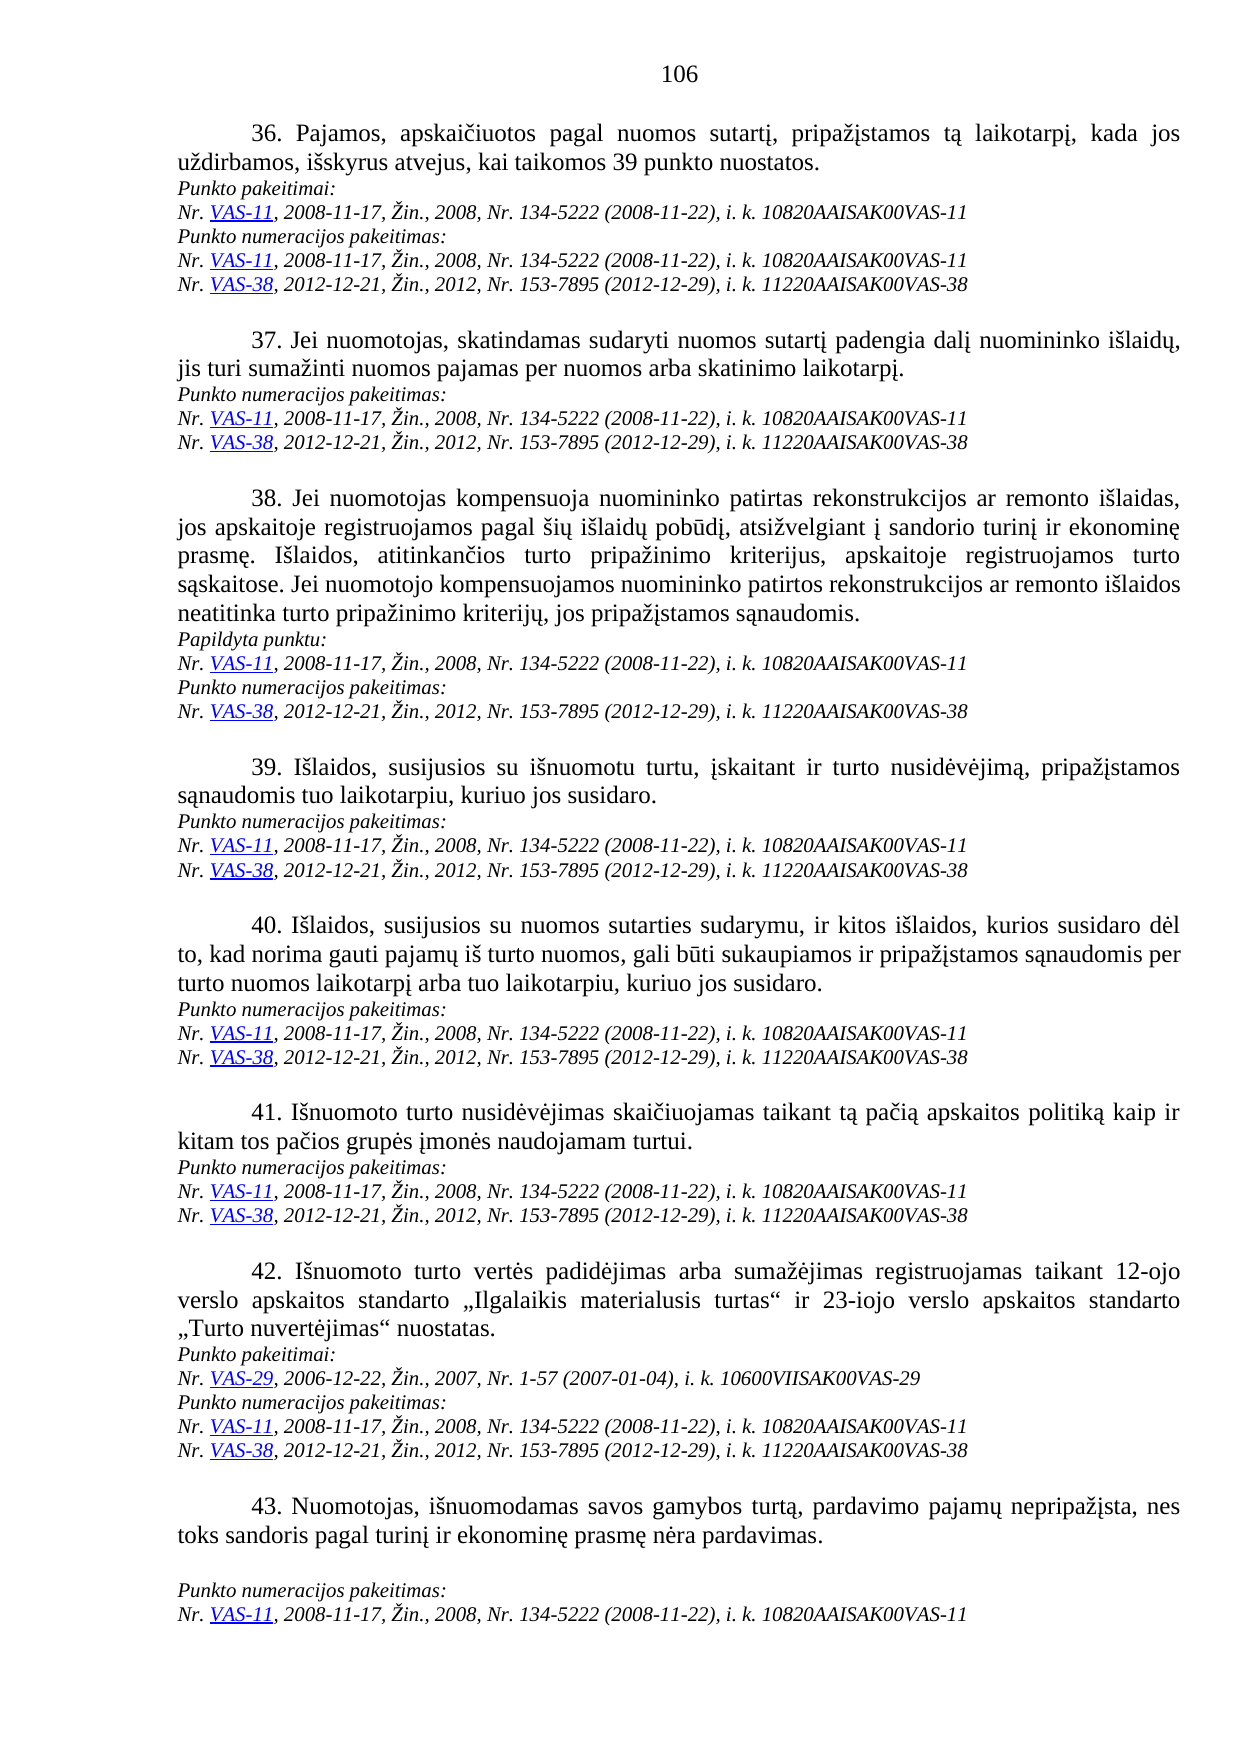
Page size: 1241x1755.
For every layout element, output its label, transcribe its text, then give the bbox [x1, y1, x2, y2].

text 36. Pajamos, apskaičiuotos pagal nuomos sutartį, pripažįstamos tą laikotarpį, kada jos uždirbamos, išskyrus atvejus, kai taikomos 39 punkto nuostatos. [177, 118, 1181, 176]
text Punkto numeracijos pakeitimas: [177, 675, 1181, 699]
text Nr. VAS-29, 2006-12-22, Žin., 2007, Nr. 1-57 (2007-01-04), i. k. 10600VIISAK00VAS-29 [177, 1366, 1181, 1390]
text Nr. VAS-11, 2008-11-17, Žin., 2008, Nr. 134-5222 (2008-11-22), i. k. 10820AAISAK00VAS-11 [177, 200, 1181, 224]
text Nr. VAS-38, 2012-12-21, Žin., 2012, Nr. 153-7895 (2012-12-29), i. k. 11220AAISAK00VAS-38 [177, 1045, 1181, 1069]
text Punkto numeracijos pakeitimas: [177, 809, 1181, 833]
text Nr. VAS-38, 2012-12-21, Žin., 2012, Nr. 153-7895 (2012-12-29), i. k. 11220AAISAK00VAS-38 [177, 430, 1181, 454]
text 39. Išlaidos, susijusios su išnuomotu turtu, įskaitant ir turto nusidėvėjimą, pripažįstamos sąnaudomis tuo laikotarpiu, kuriuo jos susidaro. [177, 752, 1181, 809]
text Nr. VAS-38, 2012-12-21, Žin., 2012, Nr. 153-7895 (2012-12-29), i. k. 11220AAISAK00VAS-38 [177, 1203, 1181, 1227]
text Punkto numeracijos pakeitimas: [177, 382, 1181, 406]
text 38. Jei nuomotojas kompensuoja nuomininko patirtas rekonstrukcijos ar remonto išlaidas, jos apskaitoje registruojamos pagal šių išlaidų pobūdį, atsižvelgiant į sandorio turinį ir ekonominę prasmę. Išlaidos, atitinkančios turto pripažinimo kriterijus, apskaitoje registruojamos turto sąskaitose. Jei nuomotojo kompensuojamos nuomininko patirtos rekonstrukcijos ar remonto išlaidos neatitinka turto pripažinimo kriterijų, jos pripažįstamos sąnaudomis. [177, 483, 1181, 627]
text Nr. VAS-38, 2012-12-21, Žin., 2012, Nr. 153-7895 (2012-12-29), i. k. 11220AAISAK00VAS-38 [177, 857, 1181, 882]
text Papildyta punktu: [177, 627, 1181, 651]
text 41. Išnuomoto turto nusidėvėjimas skaičiuojamas taikant tą pačią apskaitos politiką kaip ir kitam tos pačios grupės įmonės naudojamam turtui. [177, 1097, 1181, 1155]
text Punkto numeracijos pakeitimas: [177, 1577, 1181, 1602]
text Nr. VAS-11, 2008-11-17, Žin., 2008, Nr. 134-5222 (2008-11-22), i. k. 10820AAISAK00VAS-11 [177, 833, 1181, 857]
text Nr. VAS-11, 2008-11-17, Žin., 2008, Nr. 134-5222 (2008-11-22), i. k. 10820AAISAK00VAS-11 [177, 1021, 1181, 1045]
text Punkto numeracijos pakeitimas: [177, 224, 1181, 248]
text 43. Nuomotojas, išnuomodamas savos gamybos turtą, pardavimo pajamų nepripažįsta, nes toks sandoris pagal turinį ir ekonominę prasmę nėra pardavimas. [177, 1491, 1181, 1549]
text Nr. VAS-11, 2008-11-17, Žin., 2008, Nr. 134-5222 (2008-11-22), i. k. 10820AAISAK00VAS-11 [177, 1414, 1181, 1438]
text Punkto pakeitimai: [177, 1342, 1181, 1366]
text Punkto numeracijos pakeitimas: [177, 1390, 1181, 1414]
text Nr. VAS-11, 2008-11-17, Žin., 2008, Nr. 134-5222 (2008-11-22), i. k. 10820AAISAK00VAS-11 [177, 248, 1181, 272]
text 37. Jei nuomotojas, skatindamas sudaryti nuomos sutartį padengia dalį nuomininko išlaidų, jis turi sumažinti nuomos pajamas per nuomos arba skatinimo laikotarpį. [177, 325, 1181, 382]
text Nr. VAS-38, 2012-12-21, Žin., 2012, Nr. 153-7895 (2012-12-29), i. k. 11220AAISAK00VAS-38 [177, 699, 1181, 723]
text Punkto numeracijos pakeitimas: [177, 1155, 1181, 1179]
text Nr. VAS-38, 2012-12-21, Žin., 2012, Nr. 153-7895 (2012-12-29), i. k. 11220AAISAK00VAS-38 [177, 1438, 1181, 1462]
text Nr. VAS-11, 2008-11-17, Žin., 2008, Nr. 134-5222 (2008-11-22), i. k. 10820AAISAK00VAS-11 [177, 1602, 1181, 1626]
text Punkto pakeitimai: [177, 176, 1181, 200]
text 40. Išlaidos, susijusios su nuomos sutarties sudarymu, ir kitos išlaidos, kurios susidaro dėl to, kad norima gauti pajamų iš turto nuomos, gali būti sukaupiamos ir pripažįstamos sąnaudomis per turto nuomos laikotarpį arba tuo laikotarpiu, kuriuo jos susidaro. [177, 910, 1181, 997]
text Nr. VAS-11, 2008-11-17, Žin., 2008, Nr. 134-5222 (2008-11-22), i. k. 10820AAISAK00VAS-11 [177, 651, 1181, 675]
text 42. Išnuomoto turto vertės padidėjimas arba sumažėjimas registruojamas taikant 12-ojo verslo apskaitos standarto „Ilgalaikis materialusis turtas“ ir 23-iojo verslo apskaitos standarto „Turto nuvertėjimas“ nuostatas. [177, 1256, 1181, 1342]
text Nr. VAS-11, 2008-11-17, Žin., 2008, Nr. 134-5222 (2008-11-22), i. k. 10820AAISAK00VAS-11 [177, 1179, 1181, 1203]
text Nr. VAS-38, 2012-12-21, Žin., 2012, Nr. 153-7895 (2012-12-29), i. k. 11220AAISAK00VAS-38 [177, 272, 1181, 296]
text Nr. VAS-11, 2008-11-17, Žin., 2008, Nr. 134-5222 (2008-11-22), i. k. 10820AAISAK00VAS-11 [177, 406, 1181, 430]
text Punkto numeracijos pakeitimas: [177, 997, 1181, 1021]
